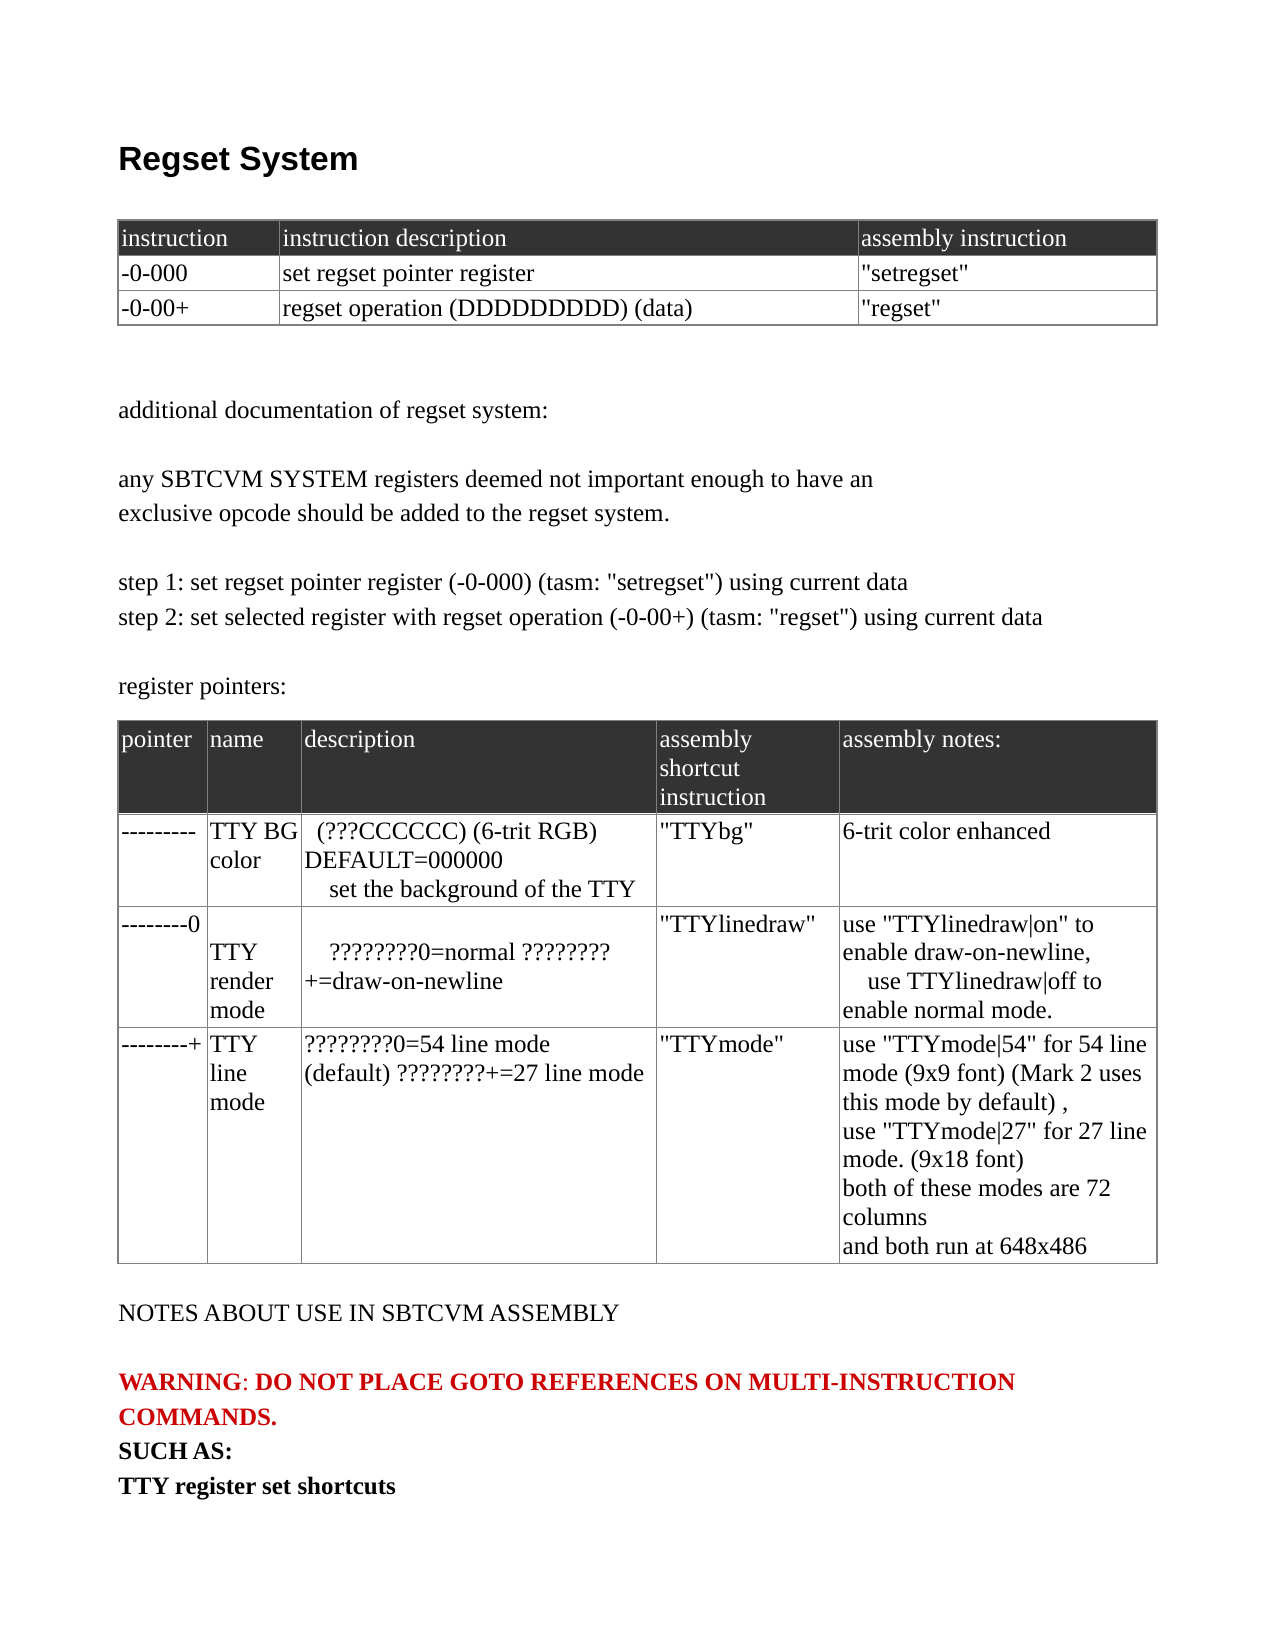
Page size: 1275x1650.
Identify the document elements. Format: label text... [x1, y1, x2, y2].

table_header assembly notes: [840, 721, 1156, 813]
table_cell TTY line mode [208, 1028, 301, 1262]
table_header assembly instruction [859, 221, 1156, 255]
table_cell "regset" [859, 291, 1156, 324]
table_header name [208, 721, 301, 813]
table_header assembly shortcut instruction [657, 721, 839, 813]
table_cell -0-000 [119, 256, 279, 290]
table_cell "TTYlinedraw" [657, 907, 839, 1027]
table_cell use "TTYlinedraw|on" to enable draw-on-newline, use TTYlinedraw|off to enable normal mode. [840, 907, 1156, 1027]
table_cell regset operation (DDDDDDDDD) (data) [280, 291, 858, 324]
text NOTES ABOUT USE IN SBTCVM ASSEMBLY WARNING: DO NOT PLACE GOTO REFERENCES ON MULTI-INSTRUCTION COMMANDS. SUCH AS: TTY register set shortcuts [118, 1264, 1157, 1500]
table_cell TTY render mode [208, 907, 301, 1027]
table_cell set regset pointer register [280, 256, 858, 290]
table_cell TTY BG color [208, 815, 301, 906]
table_cell ????????0=54 line mode (default) ????????+=27 line mode [302, 1028, 656, 1262]
table_cell use "TTYmode|54" for 54 line mode (9x9 font) (Mark 2 uses this mode by default) , use "TTYmode|27" for 27 line mode. (9x18 font) both of these modes are 72 columns and both run at 648x486 [840, 1028, 1156, 1262]
table_header description [302, 721, 656, 813]
table_cell --------- [119, 815, 207, 906]
table_cell -0-00+ [119, 291, 279, 324]
table_header instruction [119, 221, 279, 255]
table_cell --------0 [119, 907, 207, 1027]
table_header instruction description [280, 221, 858, 255]
table_cell (???CCCCCC) (6-trit RGB) DEFAULT=000000 set the background of the TTY [302, 815, 656, 906]
table_cell 6-trit color enhanced [840, 815, 1156, 906]
table_cell "TTYmode" [657, 1028, 839, 1262]
table_cell "TTYbg" [657, 815, 839, 906]
subtitle Regset System [118, 139, 1157, 178]
text additional documentation of regset system: any SBTCVM SYSTEM registers deemed not important enough to have an exclusive opcode should be added to the regset system. step 1: set regset pointer register (-0-000) (tasm: "setregset") using current data step 2: set selected register with regset operation (-0-00+) (tasm: "regset") using current data register pointers: [118, 326, 1157, 699]
table_cell ????????0=normal ????????+=draw-on-newline [302, 907, 656, 1027]
table_cell --------+ [119, 1028, 207, 1262]
table_header pointer [119, 721, 207, 813]
table_cell "setregset" [859, 256, 1156, 290]
